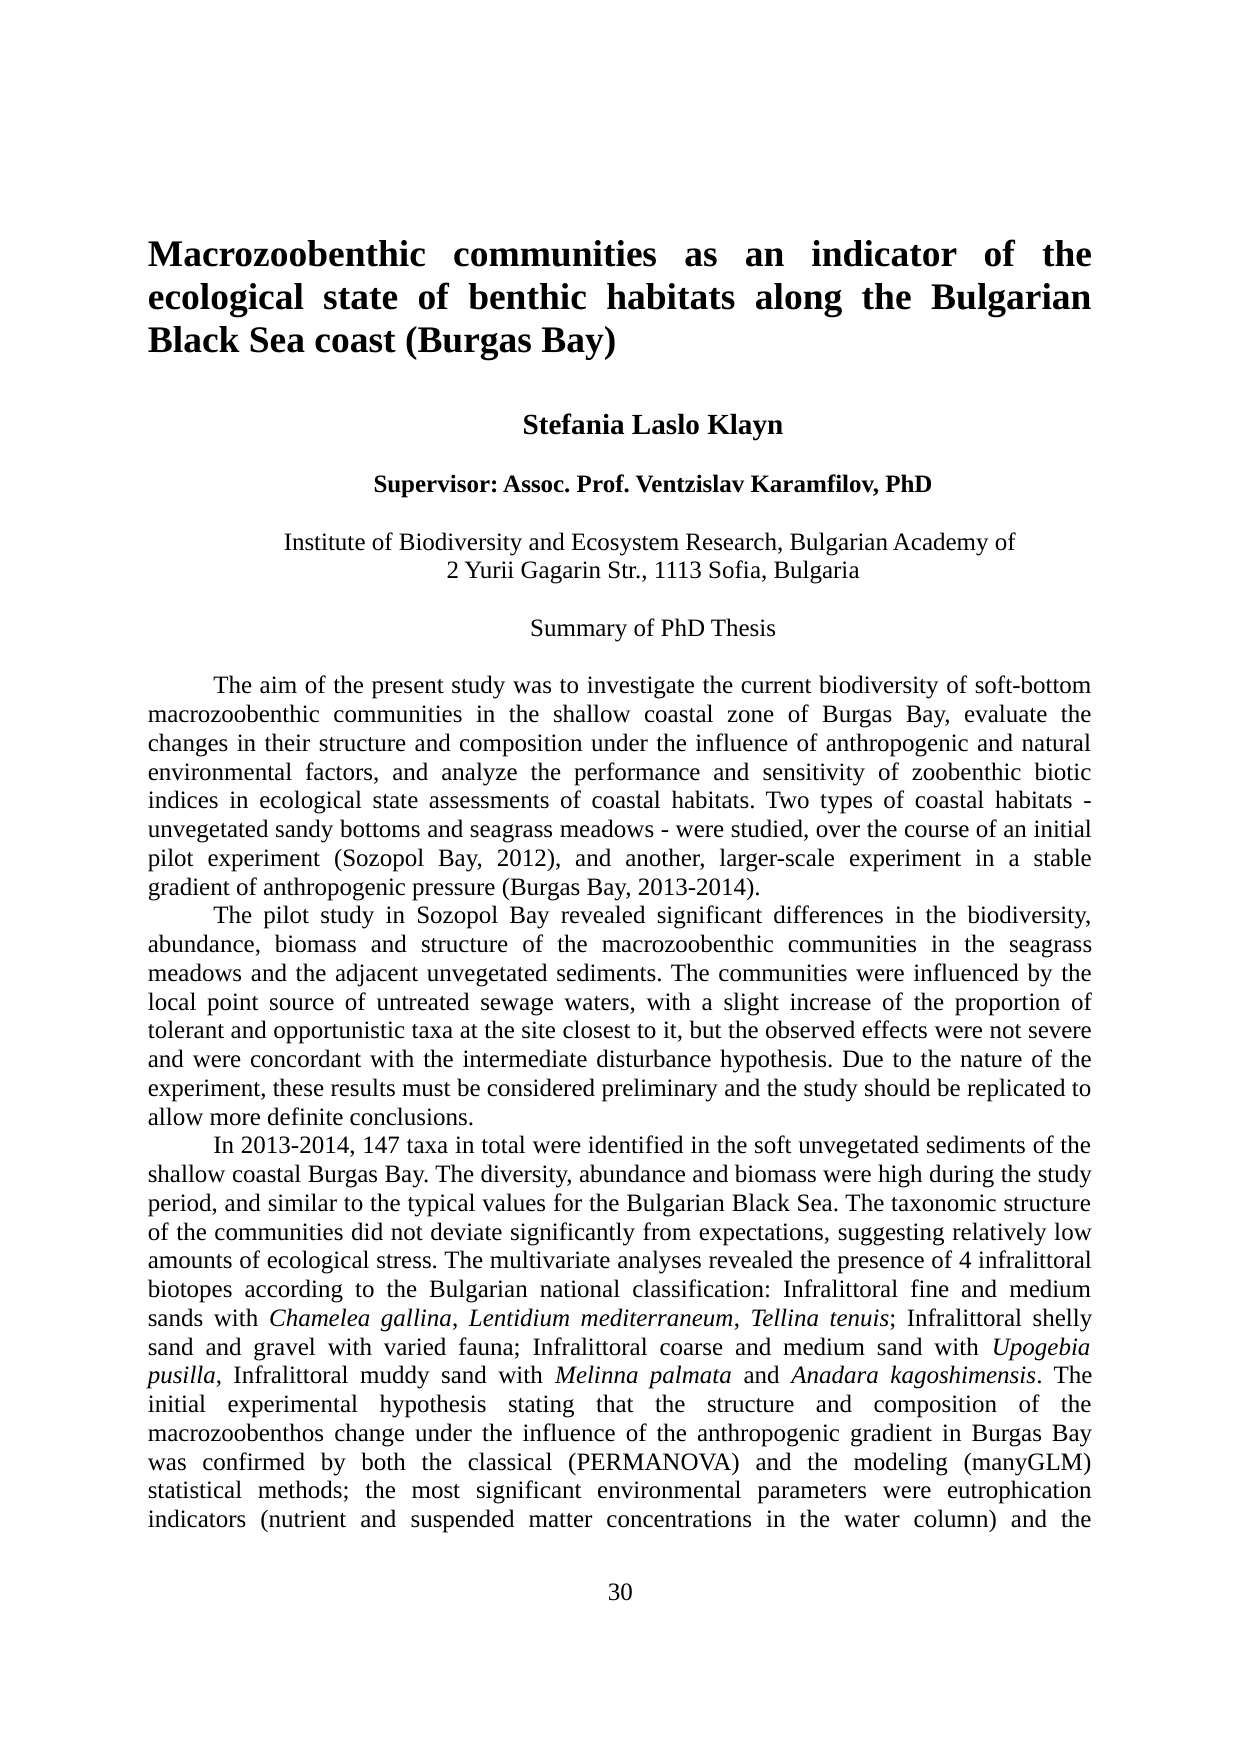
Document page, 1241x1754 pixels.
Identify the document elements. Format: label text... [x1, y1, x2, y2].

subtitle Macrozoobenthic communities as an indicator of the ecological state of benthic habitats along the Bulgarian Black Sea coast (Burgas Bay) [148, 232, 1093, 361]
text The pilot study in Sozopol Bay revealed significant differences in the biodiversity, abundance, biomass and structure of the macrozoobenthic communities in the seagrass meadows and the adjacent unvegetated sediments. The communities were influenced by the local point source of untreated sewage waters, with a slight increase of the proportion of tolerant and opportunistic taxa at the site closest to it, but the observed effects were not severe and were concordant with the intermediate disturbance hypothesis. Due to the nature of the experiment, these results must be considered preliminary and the study should be replicated to allow more definite conclusions. [148, 901, 1093, 1131]
text Institute of Biodiversity and Ecosystem Research, Bulgarian Academy of [148, 527, 1093, 556]
text Supervisor: Assoc. Prof. Ventzislav Karamfilov, PhD [148, 469, 1093, 498]
text The aim of the present study was to investigate the current biodiversity of soft-bottom macrozoobenthic communities in the shallow coastal zone of Burgas Bay, evaluate the changes in their structure and composition under the influence of anthropogenic and natural environmental factors, and analyze the performance and sensitivity of zoobenthic biotic indices in ecological state assessments of coastal habitats. Two types of coastal habitats - unvegetated sandy bottoms and seagrass meadows - were studied, over the course of an initial pilot experiment (Sozopol Bay, 2012), and another, larger-scale experiment in a stable gradient of anthropogenic pressure (Burgas Bay, 2013-2014). [148, 671, 1093, 901]
text Stefania Laslo Klayn [148, 407, 1093, 441]
text 2 Yurii Gagarin Str., 1113 Sofia, Bulgaria [148, 556, 1093, 584]
text In 2013-2014, 147 taxa in total were identified in the soft unvegetated sediments of the shallow coastal Burgas Bay. The diversity, abundance and biomass were high during the study period, and similar to the typical values for the Bulgarian Black Sea. The taxonomic structure of the communities did not deviate significantly from expectations, suggesting relatively low amounts of ecological stress. The multivariate analyses revealed the presence of 4 infralittoral biotopes according to the Bulgarian national classification: Infralittoral fine and medium sands with Chamelea gallina, Lentidium mediterraneum, Tellina tenuis; Infralittoral shelly sand and gravel with varied fauna; Infralittoral coarse and medium sand with Upogebia pusilla, Infralittoral muddy sand with Melinna palmata and Anadara kagoshimensis. The initial experimental hypothesis stating that the structure and composition of the macrozoobenthos change under the influence of the anthropogenic gradient in Burgas Bay was confirmed by both the classical (PERMANOVA) and the modeling (manyGLM) statistical methods; the most significant environmental parameters were eutrophication indicators (nutrient and suspended matter concentrations in the water column) and the [148, 1131, 1093, 1533]
text Summary of PhD Thesis [148, 613, 1093, 642]
